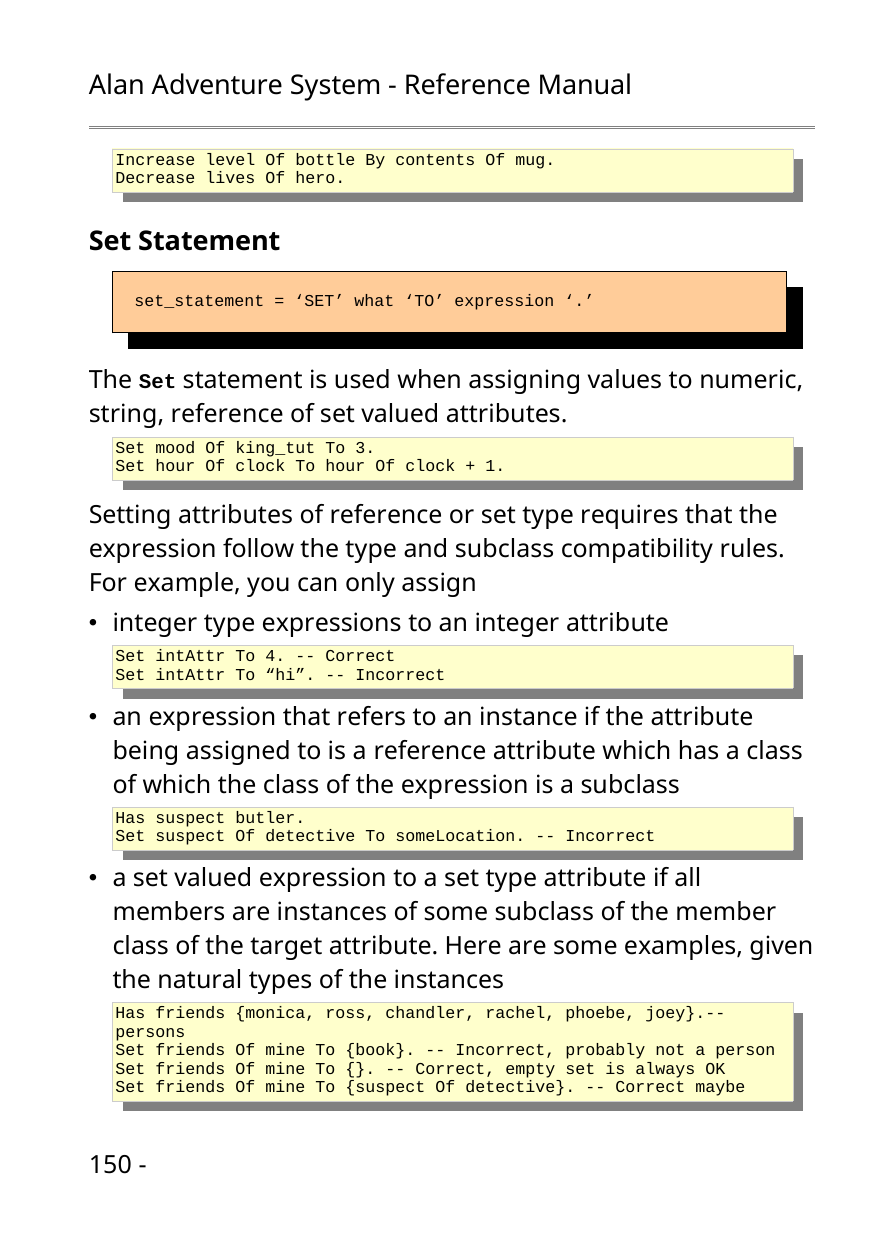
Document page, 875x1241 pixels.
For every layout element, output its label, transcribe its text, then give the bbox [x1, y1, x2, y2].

list an expression that refers to an instance if the attribute being assigned to is a reference attribute which has a class of which the class of the expression is a subclass [88, 699, 815, 801]
text set_statement = ‘SET’ what ‘TO’ expression ‘.’ [113, 272, 786, 332]
subtitle Set Statement [88, 221, 815, 258]
text Set intAttr To 4. -- Correct Set intAttr To “hi”. -- Incorrect [113, 646, 793, 688]
text Has friends {monica, ross, chandler, rachel, phoebe, joey}.-- persons Set friends Of mine To {book}. -- Incorrect, probably not a person Set friends Of mine To {}. -- Correct, empty set is always OK Set friends Of mine To {suspect Of detective}. -- Correct maybe [113, 1003, 793, 1101]
text Setting attributes of reference or set type requires that the expression follow the type and subclass compatibility rules. For example, you can only assign [88, 497, 815, 599]
text The Set statement is used when assigning values to numeric, string, reference of set valued attributes. [88, 362, 815, 430]
list a set valued expression to a set type attribute if all members are instances of some subclass of the member class of the target attribute. Here are some examples, given the natural types of the instances [88, 860, 815, 996]
text Increase level Of bottle By contents Of mug. Decrease lives Of hero. [113, 150, 793, 192]
text Set mood Of king_tut To 3. Set hour Of clock To hour Of clock + 1. [113, 438, 793, 480]
text Has suspect butler. Set suspect Of detective To someLocation. -- Incorrect [113, 808, 793, 850]
list integer type expressions to an integer attribute [88, 605, 815, 639]
